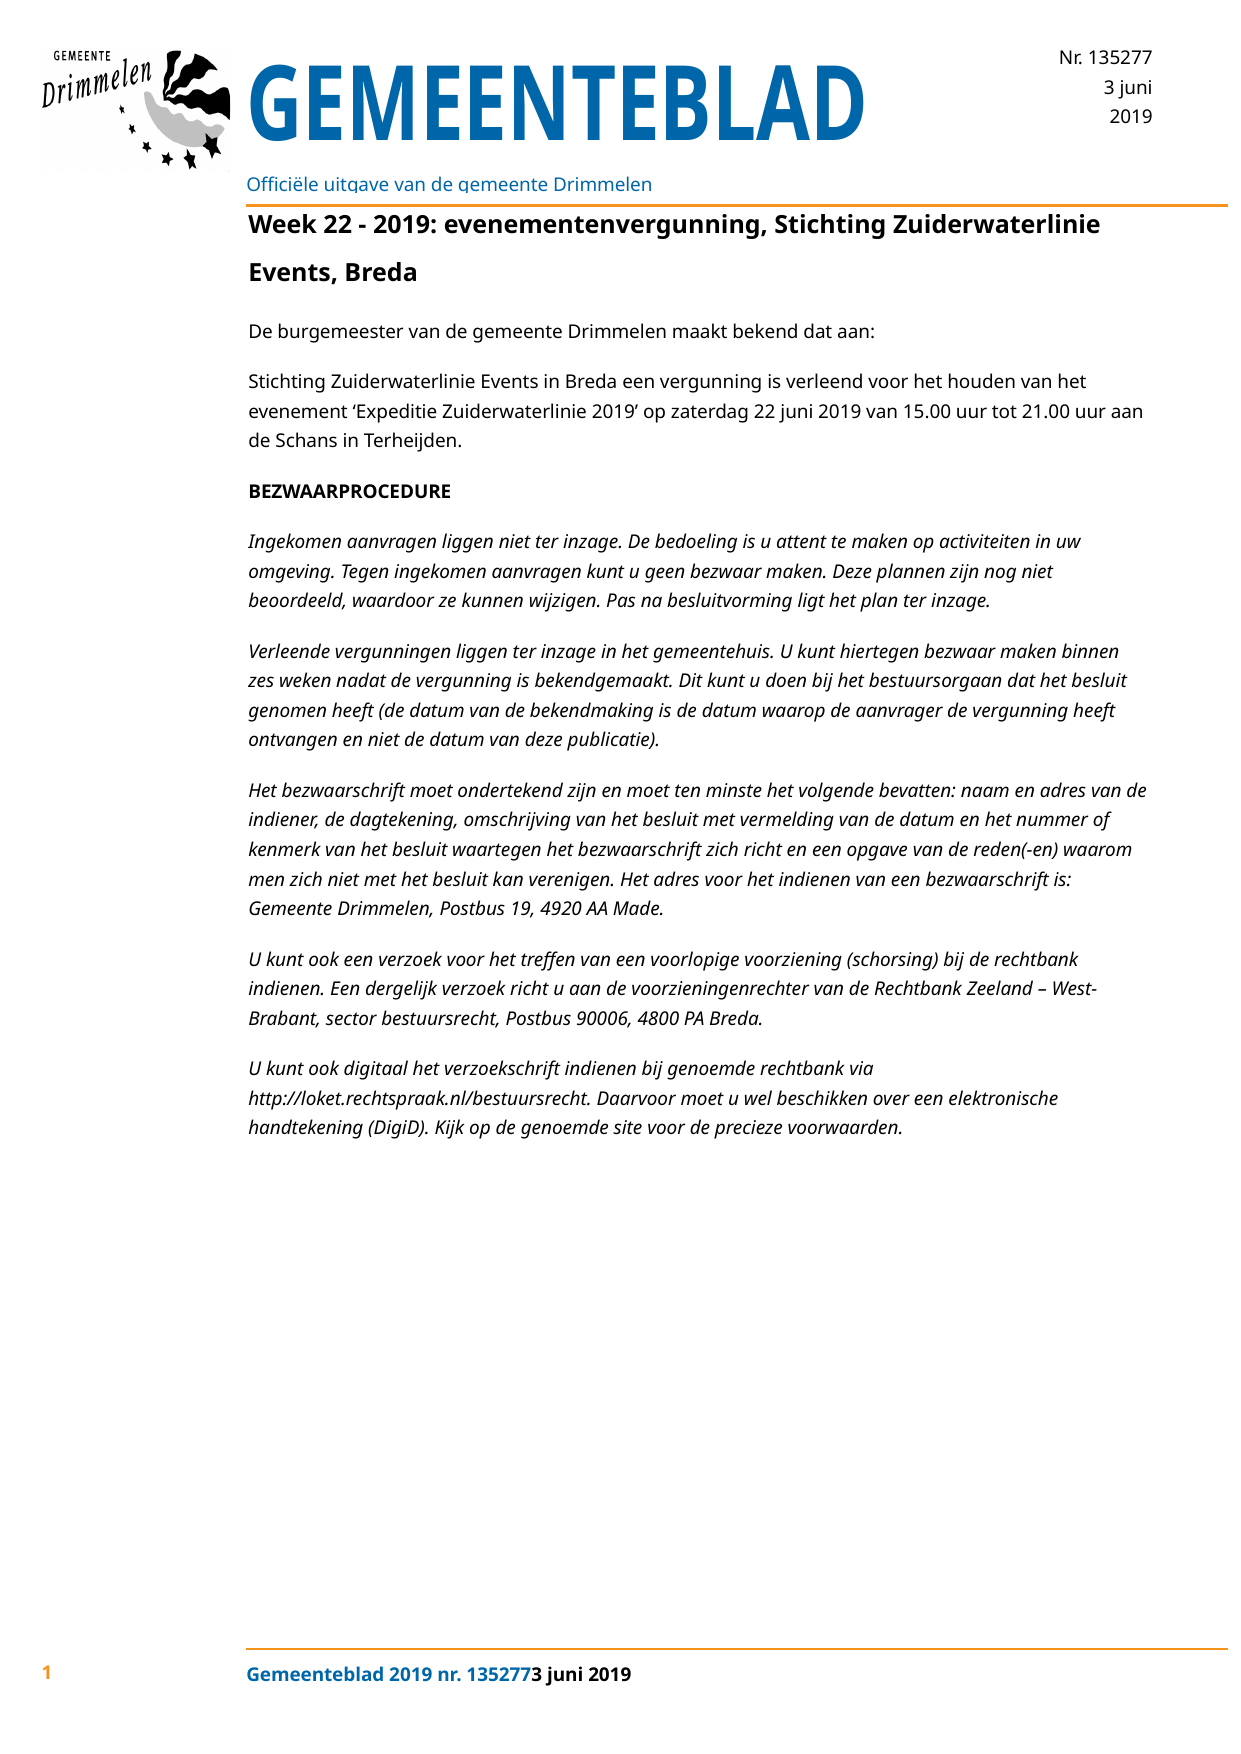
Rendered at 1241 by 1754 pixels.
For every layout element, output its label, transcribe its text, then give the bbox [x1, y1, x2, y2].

text U kunt ook digitaal het verzoekschrift indienen bij genoemde rechtbank via http://loket.rechtspraak.nl/bestuursrecht. Daarvoor moet u wel beschikken over een elektronische handtekening (DigiD). Kijk op de genoemde site voor de precieze voorwaarden. [248, 1055, 1152, 1140]
text BEZWAARPROCEDURE [248, 478, 1152, 504]
text Het bezwaarschrift moet ondertekend zijn en moet ten minste het volgende bevatten: naam en adres van de indiener, de dagtekening, omschrijving van het besluit met vermelding van de datum en het nummer of kenmerk van het besluit waartegen het bezwaarschrift zich richt en een opgave van de reden(-en) waarom men zich niet met het besluit kan verenigen. Het adres voor het indienen van een bezwaarschrift is: Gemeente Drimmelen, Postbus 19, 4920 AA Made. [248, 777, 1152, 921]
text Stichting Zuiderwaterlinie Events in Breda een vergunning is verleend voor het houden van het evenement ‘Expeditie Zuiderwaterlinie 2019’ op zaterdag 22 juni 2019 van 15.00 uur tot 21.00 uur aan de Schans in Terheijden. [248, 368, 1152, 453]
text Week 22 - 2019: evenementenvergunning, Stichting Zuiderwaterlinie Events, Breda [248, 207, 1152, 288]
text De burgemeester van de gemeente Drimmelen maakt bekend dat aan: [248, 318, 1152, 344]
picture [41, 47, 231, 172]
text U kunt ook een verzoek voor het treffen van een voorlopige voorziening (schorsing) bij de rechtbank indienen. Een dergelijk verzoek richt u aan de voorzieningenrechter van de Rechtbank Zeeland – West-Brabant, sector bestuursrecht, Postbus 90006, 4800 PA Breda. [248, 946, 1152, 1031]
text Ingekomen aanvragen liggen niet ter inzage. De bedoeling is u attent te maken op activiteiten in uw omgeving. Tegen ingekomen aanvragen kunt u geen bezwaar maken. Deze plannen zijn nog niet beoordeeld, waardoor ze kunnen wijzigen. Pas na besluitvorming ligt het plan ter inzage. [248, 528, 1152, 613]
text Verleende vergunningen liggen ter inzage in het gemeentehuis. U kunt hiertegen bezwaar maken binnen zes weken nadat de vergunning is bekendgemaakt. Dit kunt u doen bij het bestuursorgaan dat het besluit genomen heeft (de datum van de bekendmaking is de datum waarop de aanvrager de vergunning heeft ontvangen en niet de datum van deze publicatie). [248, 638, 1152, 752]
